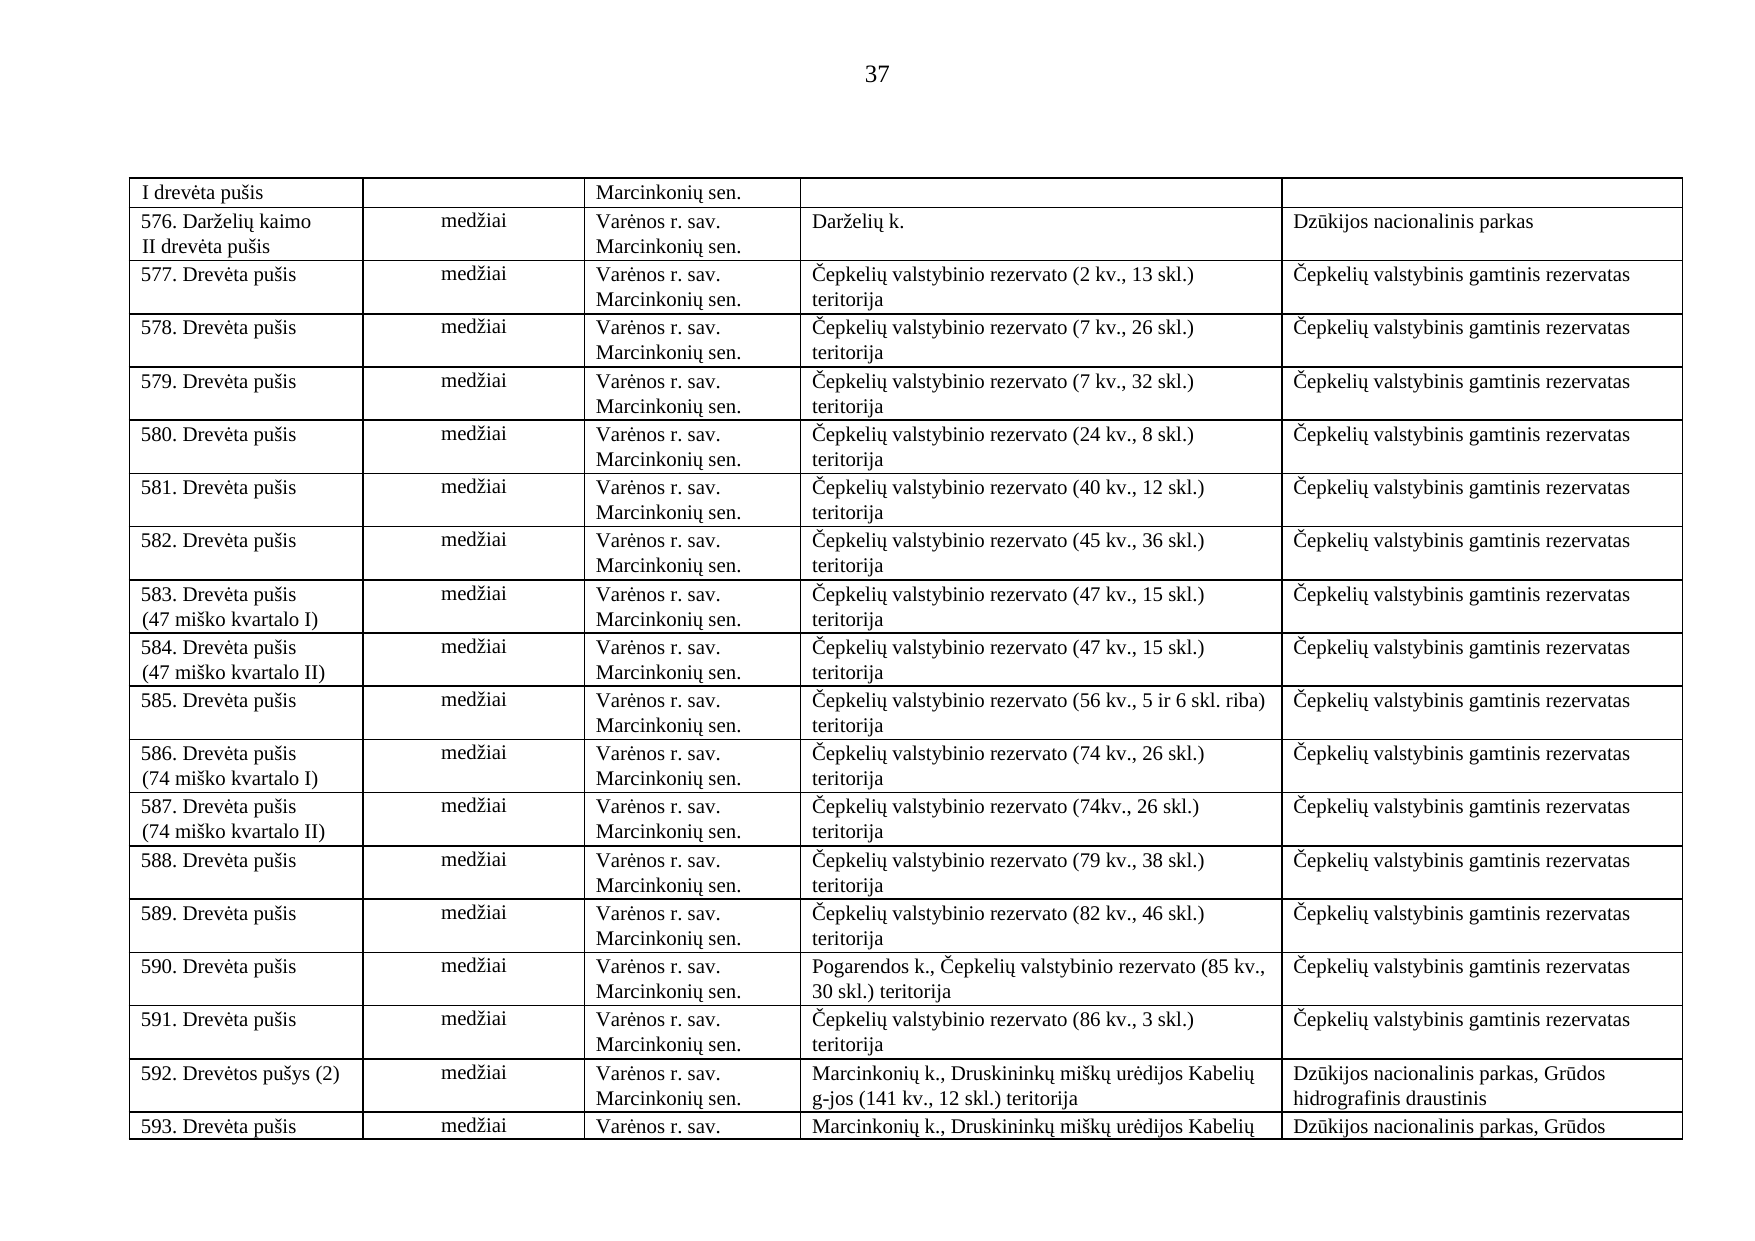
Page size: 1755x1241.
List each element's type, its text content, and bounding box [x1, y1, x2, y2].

table_cell Čepkelių valstybinio rezervato (74 kv., 26 skl.) teritorija [801, 740, 1281, 792]
table_cell medžiai [364, 421, 584, 472]
table_cell 589. Drevėta pušis [130, 900, 362, 952]
table_cell 585. Drevėta pušis [130, 687, 362, 739]
table_cell Čepkelių valstybinio rezervato (2 kv., 13 skl.) teritorija [801, 261, 1281, 313]
table_cell medžiai [364, 208, 584, 259]
table_cell 583. Drevėta pušis (47 miško kvartalo I) [130, 581, 362, 632]
table_cell Varėnos r. sav. Marcinkonių sen. [585, 261, 800, 313]
table_cell 593. Drevėta pušis [130, 1113, 362, 1138]
table_cell Čepkelių valstybinio rezervato (40 kv., 12 skl.) teritorija [801, 474, 1281, 526]
table_cell medžiai [364, 368, 584, 419]
table_cell medžiai [364, 847, 584, 898]
table_cell Čepkelių valstybinio rezervato (45 kv., 36 skl.) teritorija [801, 527, 1281, 579]
table_cell 592. Drevėtos pušys (2) [130, 1060, 362, 1111]
table_cell Čepkelių valstybinis gamtinis rezervatas [1283, 953, 1682, 1005]
table_cell medžiai [364, 474, 584, 526]
table_cell Varėnos r. sav. Marcinkonių sen. [585, 368, 800, 419]
table_cell medžiai [364, 1060, 584, 1111]
table_cell Čepkelių valstybinis gamtinis rezervatas [1283, 634, 1682, 685]
table_cell Čepkelių valstybinis gamtinis rezervatas [1283, 368, 1682, 419]
table_cell Dzūkijos nacionalinis parkas, Grūdos [1283, 1113, 1682, 1138]
table_cell Čepkelių valstybinis gamtinis rezervatas [1283, 900, 1682, 952]
table_cell Varėnos r. sav. Marcinkonių sen. [585, 793, 800, 845]
table_cell Varėnos r. sav. Marcinkonių sen. [585, 634, 800, 685]
table_cell Varėnos r. sav. Marcinkonių sen. [585, 581, 800, 632]
table_cell Pogarendos k., Čepkelių valstybinio rezervato (85 kv., 30 skl.) teritorija [801, 953, 1281, 1005]
table_cell 590. Drevėta pušis [130, 953, 362, 1005]
table_cell 577. Drevėta pušis [130, 261, 362, 313]
table_cell Dzūkijos nacionalinis parkas, Grūdos hidrografinis draustinis [1283, 1060, 1682, 1111]
table_cell Čepkelių valstybinio rezervato (74kv., 26 skl.) teritorija [801, 793, 1281, 845]
table_cell 582. Drevėta pušis [130, 527, 362, 579]
table_cell Varėnos r. sav. Marcinkonių sen. [585, 1060, 800, 1111]
table_cell 588. Drevėta pušis [130, 847, 362, 898]
table_cell medžiai [364, 581, 584, 632]
table_cell 580. Drevėta pušis [130, 421, 362, 472]
table_cell Marcinkonių sen. [585, 179, 800, 206]
table_cell Čepkelių valstybinis gamtinis rezervatas [1283, 847, 1682, 898]
table_cell Darželių k. [801, 208, 1281, 259]
table_cell Marcinkonių k., Druskininkų miškų urėdijos Kabelių g-jos (141 kv., 12 skl.) teritorija [801, 1060, 1281, 1111]
table_cell 587. Drevėta pušis (74 miško kvartalo II) [130, 793, 362, 845]
table_cell [1283, 179, 1682, 206]
table_cell I drevėta pušis [130, 179, 362, 206]
table_cell Čepkelių valstybinis gamtinis rezervatas [1283, 1006, 1682, 1058]
table_cell Marcinkonių k., Druskininkų miškų urėdijos Kabelių [801, 1113, 1281, 1138]
table_cell medžiai [364, 527, 584, 579]
table_cell Čepkelių valstybinis gamtinis rezervatas [1283, 421, 1682, 472]
table_cell medžiai [364, 1006, 584, 1058]
table_cell Varėnos r. sav. Marcinkonių sen. [585, 474, 800, 526]
table_cell medžiai [364, 634, 584, 685]
table_cell 579. Drevėta pušis [130, 368, 362, 419]
table_cell Čepkelių valstybinio rezervato (47 kv., 15 skl.) teritorija [801, 634, 1281, 685]
table_cell Varėnos r. sav. Marcinkonių sen. [585, 740, 800, 792]
table_cell Čepkelių valstybinio rezervato (56 kv., 5 ir 6 skl. riba) teritorija [801, 687, 1281, 739]
table_cell Čepkelių valstybinis gamtinis rezervatas [1283, 687, 1682, 739]
table_cell medžiai [364, 740, 584, 792]
table_cell Čepkelių valstybinis gamtinis rezervatas [1283, 315, 1682, 366]
table_cell Čepkelių valstybinio rezervato (79 kv., 38 skl.) teritorija [801, 847, 1281, 898]
table_cell Čepkelių valstybinis gamtinis rezervatas [1283, 474, 1682, 526]
table_cell Čepkelių valstybinis gamtinis rezervatas [1283, 581, 1682, 632]
table_cell Varėnos r. sav. [585, 1113, 800, 1138]
table_cell Dzūkijos nacionalinis parkas [1283, 208, 1682, 259]
table_cell medžiai [364, 953, 584, 1005]
table_cell medžiai [364, 1113, 584, 1138]
table_cell 581. Drevėta pušis [130, 474, 362, 526]
table_cell Varėnos r. sav. Marcinkonių sen. [585, 953, 800, 1005]
table_cell medžiai [364, 261, 584, 313]
table_cell 584. Drevėta pušis (47 miško kvartalo II) [130, 634, 362, 685]
table_cell Varėnos r. sav. Marcinkonių sen. [585, 900, 800, 952]
table_cell Varėnos r. sav. Marcinkonių sen. [585, 847, 800, 898]
table_cell Čepkelių valstybinis gamtinis rezervatas [1283, 740, 1682, 792]
table_cell Čepkelių valstybinio rezervato (7 kv., 32 skl.) teritorija [801, 368, 1281, 419]
table_cell 576. Darželių kaimo II drevėta pušis [130, 208, 362, 259]
table_cell Čepkelių valstybinio rezervato (82 kv., 46 skl.) teritorija [801, 900, 1281, 952]
table_cell Čepkelių valstybinis gamtinis rezervatas [1283, 261, 1682, 313]
table_cell Varėnos r. sav. Marcinkonių sen. [585, 687, 800, 739]
table_cell medžiai [364, 793, 584, 845]
table_cell 578. Drevėta pušis [130, 315, 362, 366]
table_cell [364, 179, 584, 206]
table_cell Varėnos r. sav. Marcinkonių sen. [585, 315, 800, 366]
table_cell 586. Drevėta pušis (74 miško kvartalo I) [130, 740, 362, 792]
table_cell Čepkelių valstybinio rezervato (24 kv., 8 skl.) teritorija [801, 421, 1281, 472]
table_cell Varėnos r. sav. Marcinkonių sen. [585, 421, 800, 472]
table_cell Čepkelių valstybinio rezervato (47 kv., 15 skl.) teritorija [801, 581, 1281, 632]
table_cell medžiai [364, 687, 584, 739]
table_cell medžiai [364, 315, 584, 366]
table_cell medžiai [364, 900, 584, 952]
table_cell [801, 179, 1281, 206]
table_cell Čepkelių valstybinio rezervato (86 kv., 3 skl.) teritorija [801, 1006, 1281, 1058]
table_cell Čepkelių valstybinis gamtinis rezervatas [1283, 793, 1682, 845]
table_cell Varėnos r. sav. Marcinkonių sen. [585, 208, 800, 259]
table_cell Čepkelių valstybinis gamtinis rezervatas [1283, 527, 1682, 579]
table_cell Varėnos r. sav. Marcinkonių sen. [585, 1006, 800, 1058]
table_cell 591. Drevėta pušis [130, 1006, 362, 1058]
table_cell Čepkelių valstybinio rezervato (7 kv., 26 skl.) teritorija [801, 315, 1281, 366]
table_cell Varėnos r. sav. Marcinkonių sen. [585, 527, 800, 579]
